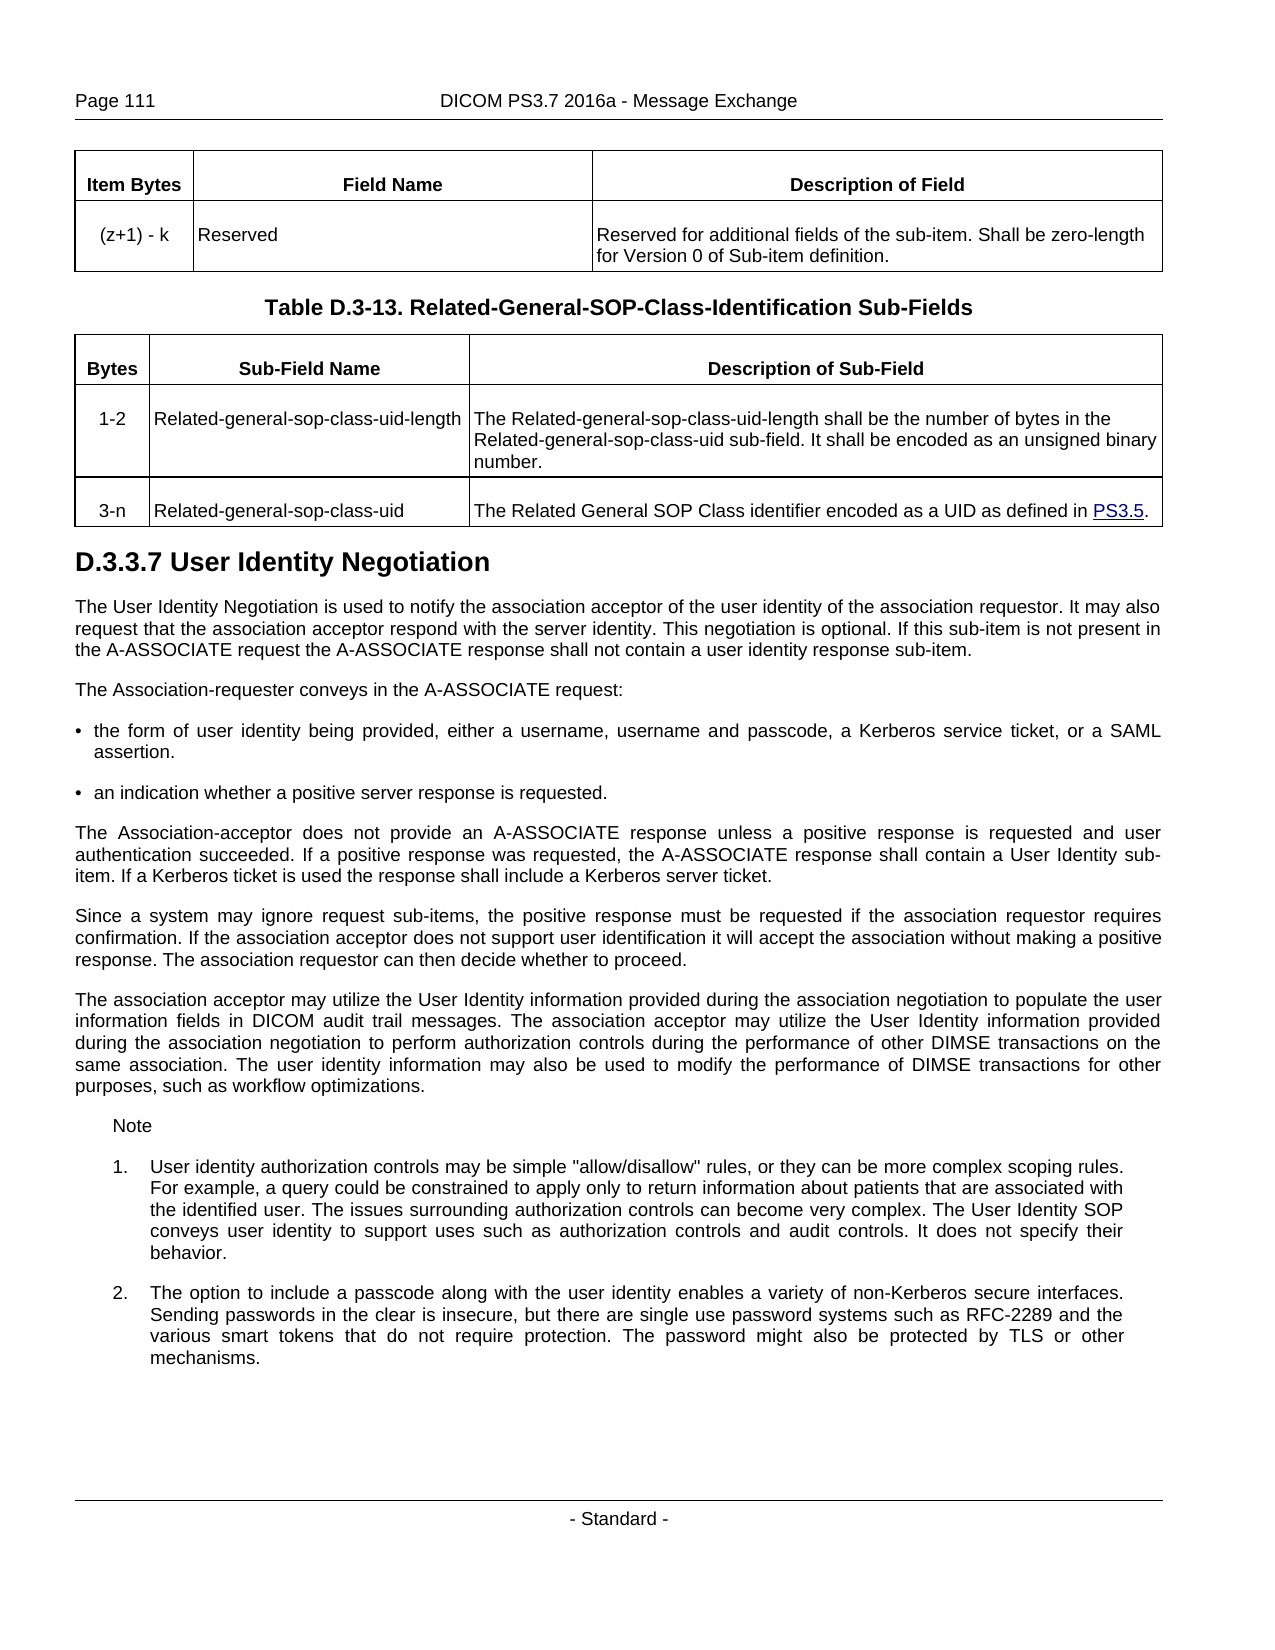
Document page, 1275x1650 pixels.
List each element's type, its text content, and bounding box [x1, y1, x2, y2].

list The option to include a passcode along with the user identity enables a variety of non-Kerberos secure interfaces. Sending passwords in the clear is insecure, but there are single use password systems such as RFC-2289 and the various smart tokens that do not require protection. The password might also be protected by TLS or other mechanisms. [112, 1282, 1125, 1368]
table_header Bytes [76, 335, 149, 383]
text The User Identity Negotiation is used to notify the association acceptor of the user identity of the association requestor. It may also request that the association acceptor respond with the server identity. This negotiation is optional. If this sub-item is not present in the A-ASSOCIATE request the A-ASSOCIATE response shall not contain a user identity response sub-item. [75, 596, 1162, 661]
table_header Field Name [194, 151, 592, 200]
table_cell (z+1) - k [76, 201, 193, 271]
table_header Description of Field [593, 151, 1162, 200]
table_header Item Bytes [76, 151, 193, 200]
table_cell Related-general-sop-class-uid-length [150, 385, 469, 476]
text The Association-acceptor does not provide an A-ASSOCIATE response unless a positive response is requested and user authentication succeeded. If a positive response was requested, the A-ASSOCIATE response shall contain a User Identity sub-item. If a Kerberos ticket is used the response shall include a Kerberos server ticket. [75, 822, 1162, 886]
table_cell Related-general-sop-class-uid [150, 478, 469, 526]
table_cell The Related-general-sop-class-uid-length shall be the number of bytes in the Related-general-sop-class-uid sub-field. It shall be encoded as an unsigned binary number. [470, 385, 1162, 476]
text The association acceptor may utilize the User Identity information provided during the association negotiation to populate the user information fields in DICOM audit trail messages. The association acceptor may utilize the User Identity information provided during the association negotiation to perform authorization controls during the performance of other DIMSE transactions on the same association. The user identity information may also be used to modify the performance of DIMSE transactions for other purposes, such as workflow optimizations. [75, 989, 1162, 1096]
table_cell 1-2 [76, 385, 149, 476]
table_cell 3-n [76, 478, 149, 526]
text The Association-requester conveys in the A-ASSOCIATE request: [75, 679, 1162, 701]
text Note [112, 1115, 1125, 1137]
table_header Description of Sub-Field [470, 335, 1162, 383]
text Since a system may ignore request sub-items, the positive response must be requested if the association requestor requires confirmation. If the association acceptor does not support user identification it will accept the association without making a positive response. The association requestor can then decide whether to proceed. [75, 905, 1162, 970]
table_header Sub-Field Name [150, 335, 469, 383]
list User identity authorization controls may be simple "allow/disallow" rules, or they can be more complex scoping rules. For example, a query could be constrained to apply only to return information about patients that are associated with the identified user. The issues surrounding authorization controls can become very complex. The User Identity SOP conveys user identity to support uses such as authorization controls and audit controls. It does not specify their behavior. [112, 1156, 1125, 1263]
list an indication whether a positive server response is requested. [75, 781, 1162, 803]
list the form of user identity being provided, either a username, username and passcode, a Kerberos service ticket, or a SAML assertion. [75, 719, 1162, 763]
table_cell Reserved for additional fields of the sub-item. Shall be zero-length for Version 0 of Sub-item definition. [593, 201, 1162, 271]
text D.3.3.7 User Identity Negotiation [75, 546, 1162, 577]
table_cell The Related General SOP Class identifier encoded as a UID as defined in PS3.5. [470, 478, 1162, 526]
table_cell Reserved [194, 201, 592, 271]
text Table D.3-13. Related-General-SOP-Class-Identification Sub-Fields [75, 294, 1162, 320]
